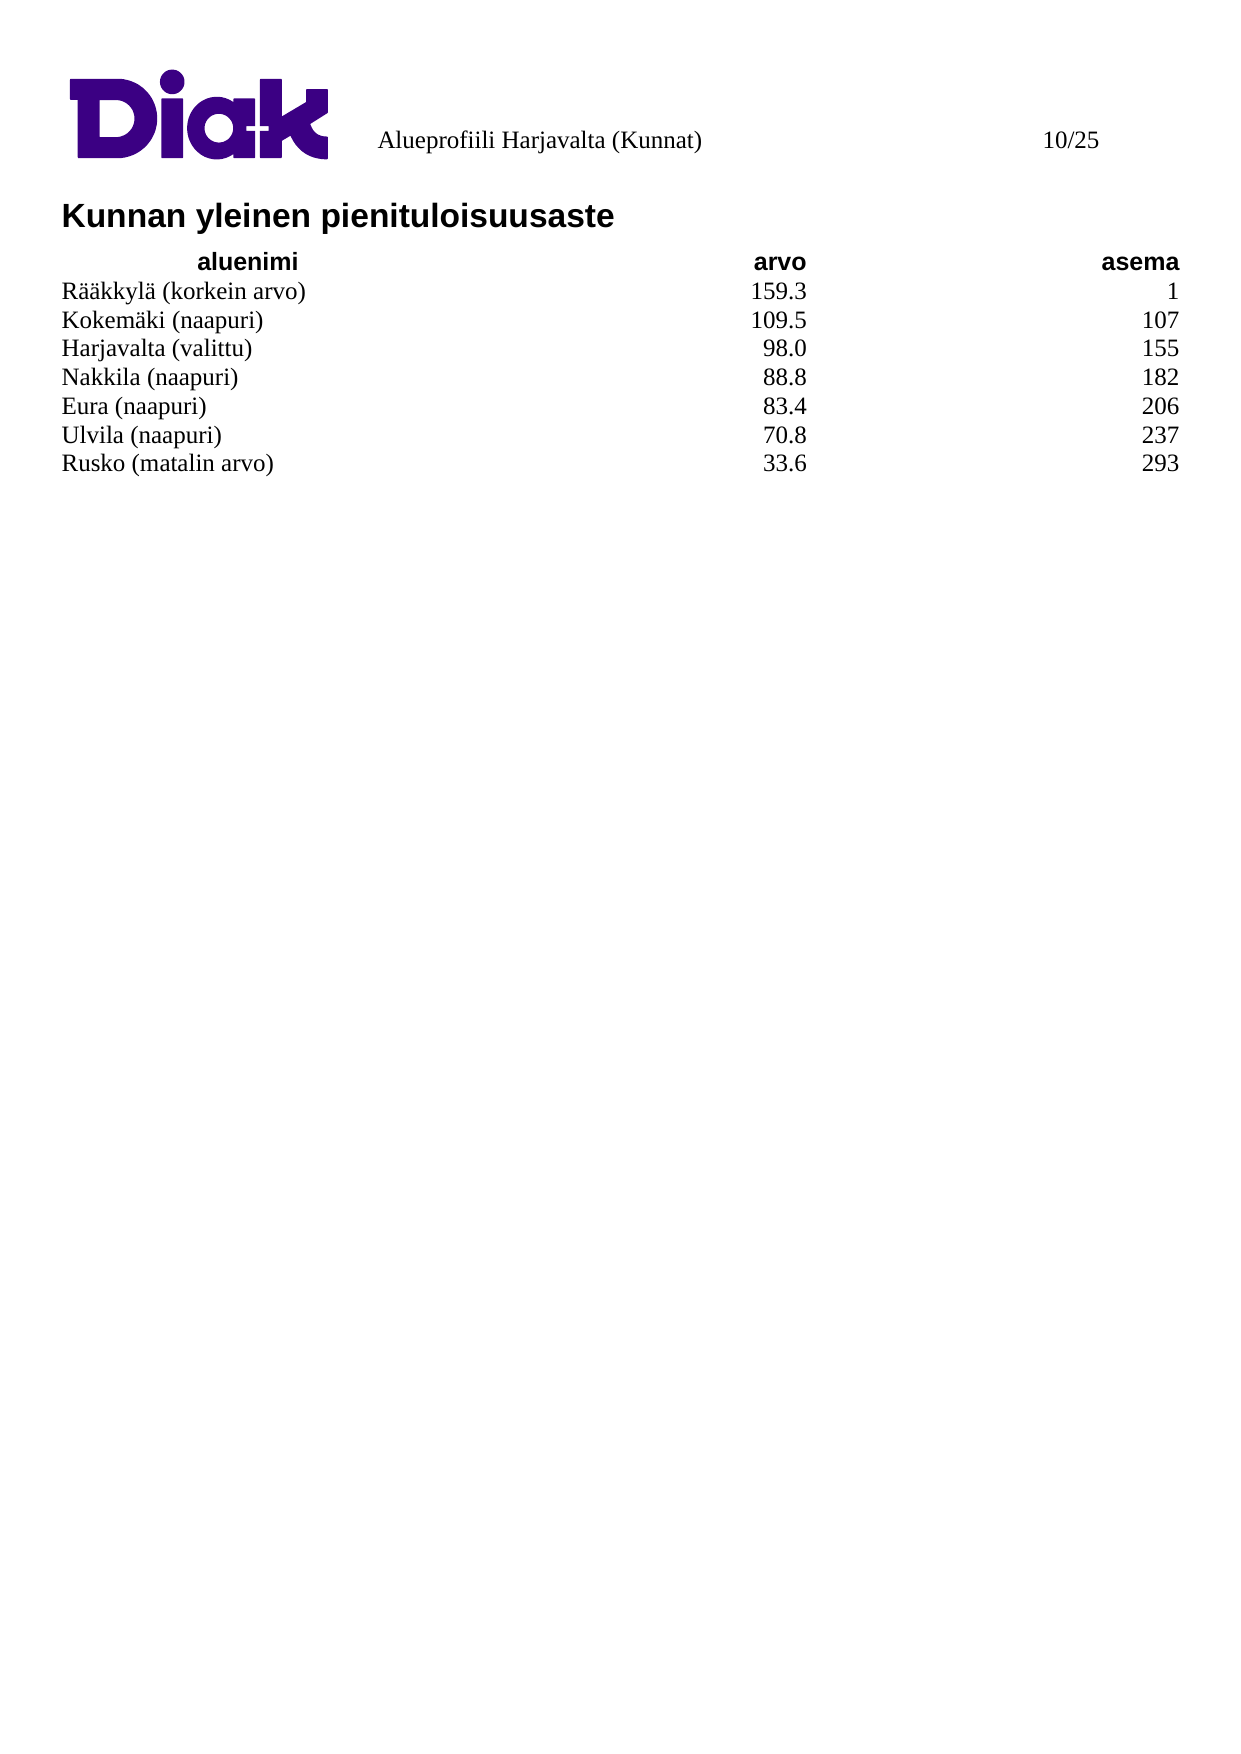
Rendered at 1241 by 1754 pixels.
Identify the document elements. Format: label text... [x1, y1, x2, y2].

table_cell 155 [806, 334, 1179, 362]
table_header arvo [434, 247, 806, 276]
table_cell Rusko (matalin arvo) [61, 449, 434, 477]
table_cell 98.0 [434, 334, 806, 362]
subtitle Kunnan yleinen pienituloisuusaste [61, 196, 1179, 235]
table_cell 88.8 [434, 362, 806, 391]
table_cell Ulvila (naapuri) [61, 420, 434, 448]
table_cell 83.4 [434, 391, 806, 420]
table_cell 70.8 [434, 420, 806, 448]
table_cell 182 [806, 362, 1179, 391]
table_cell 206 [806, 391, 1179, 420]
table_header asema [806, 247, 1179, 276]
table_cell Harjavalta (valittu) [61, 334, 434, 362]
table_cell 109.5 [434, 305, 806, 333]
table_cell 237 [806, 420, 1179, 448]
table_cell Kokemäki (naapuri) [61, 305, 434, 333]
table_cell 107 [806, 305, 1179, 333]
table_cell 33.6 [434, 449, 806, 477]
table_cell 159.3 [434, 276, 806, 305]
table_header aluenimi [61, 247, 434, 276]
table_cell Rääkkylä (korkein arvo) [61, 276, 434, 305]
table_cell 1 [806, 276, 1179, 305]
table_cell Eura (naapuri) [61, 391, 434, 420]
table_cell 293 [806, 449, 1179, 477]
table_cell Nakkila (naapuri) [61, 362, 434, 391]
